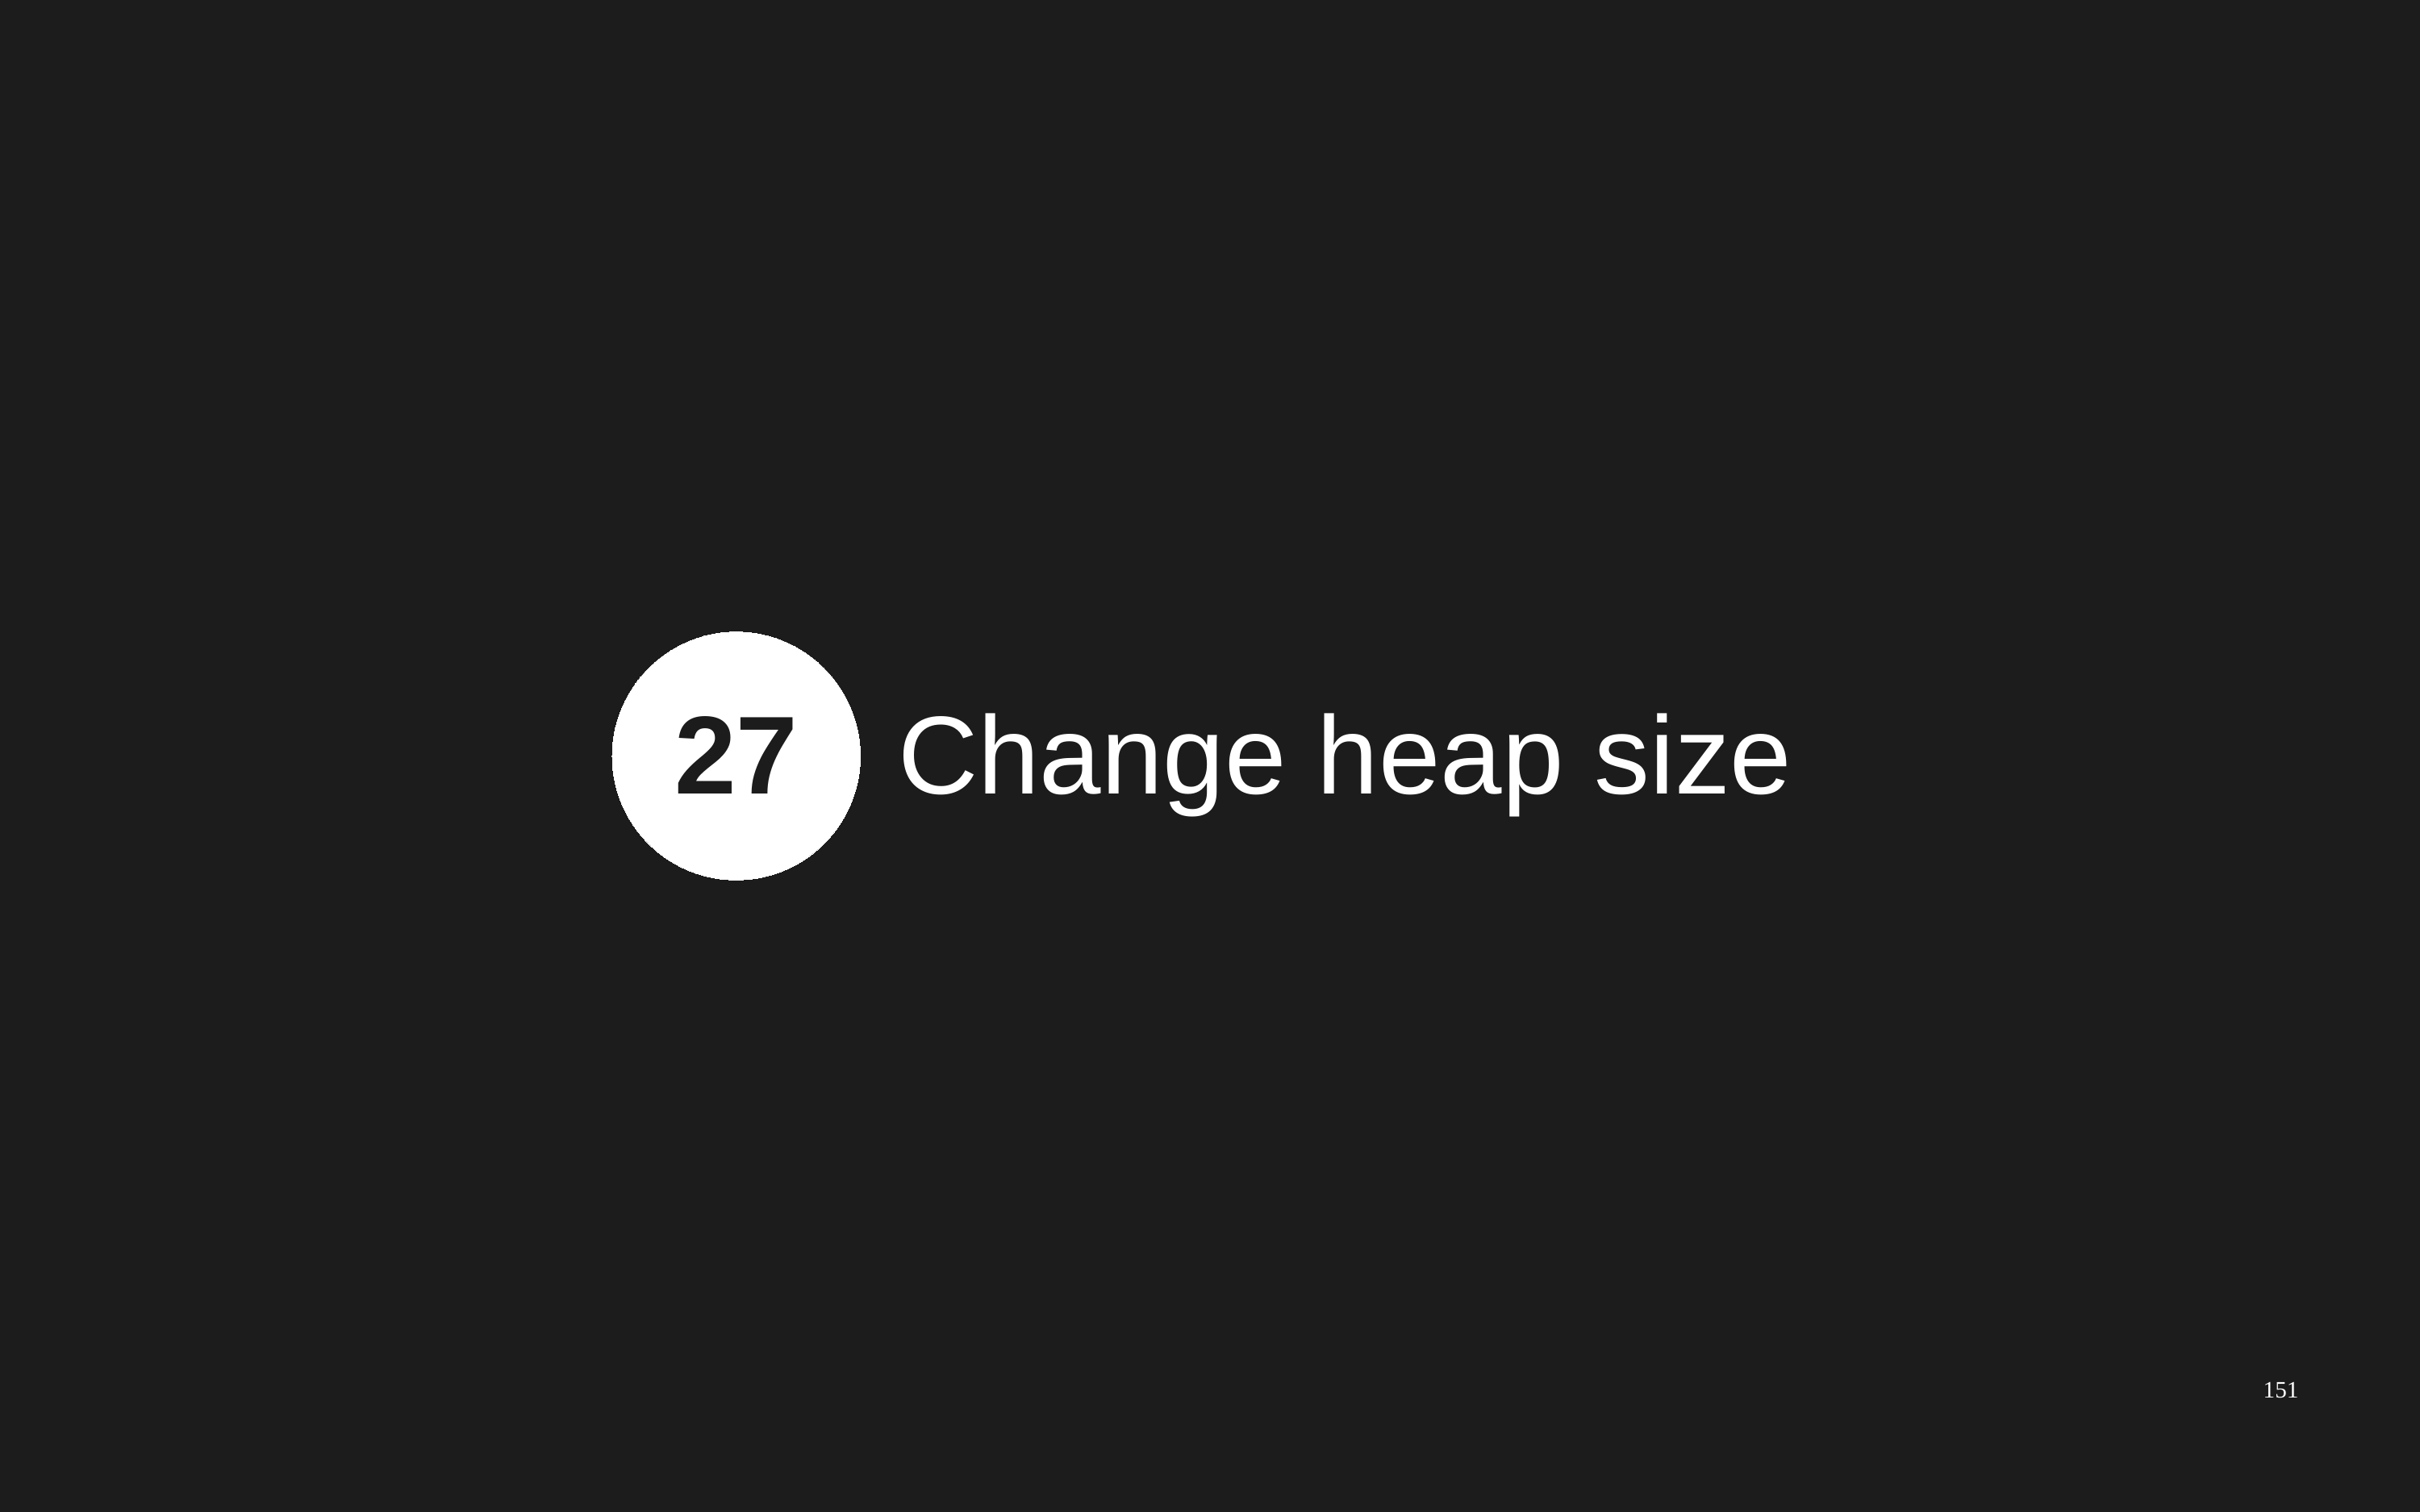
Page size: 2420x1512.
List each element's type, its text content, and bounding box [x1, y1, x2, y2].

text_box Change heap size [886, 661, 1808, 851]
text_box 27 [611, 631, 861, 881]
